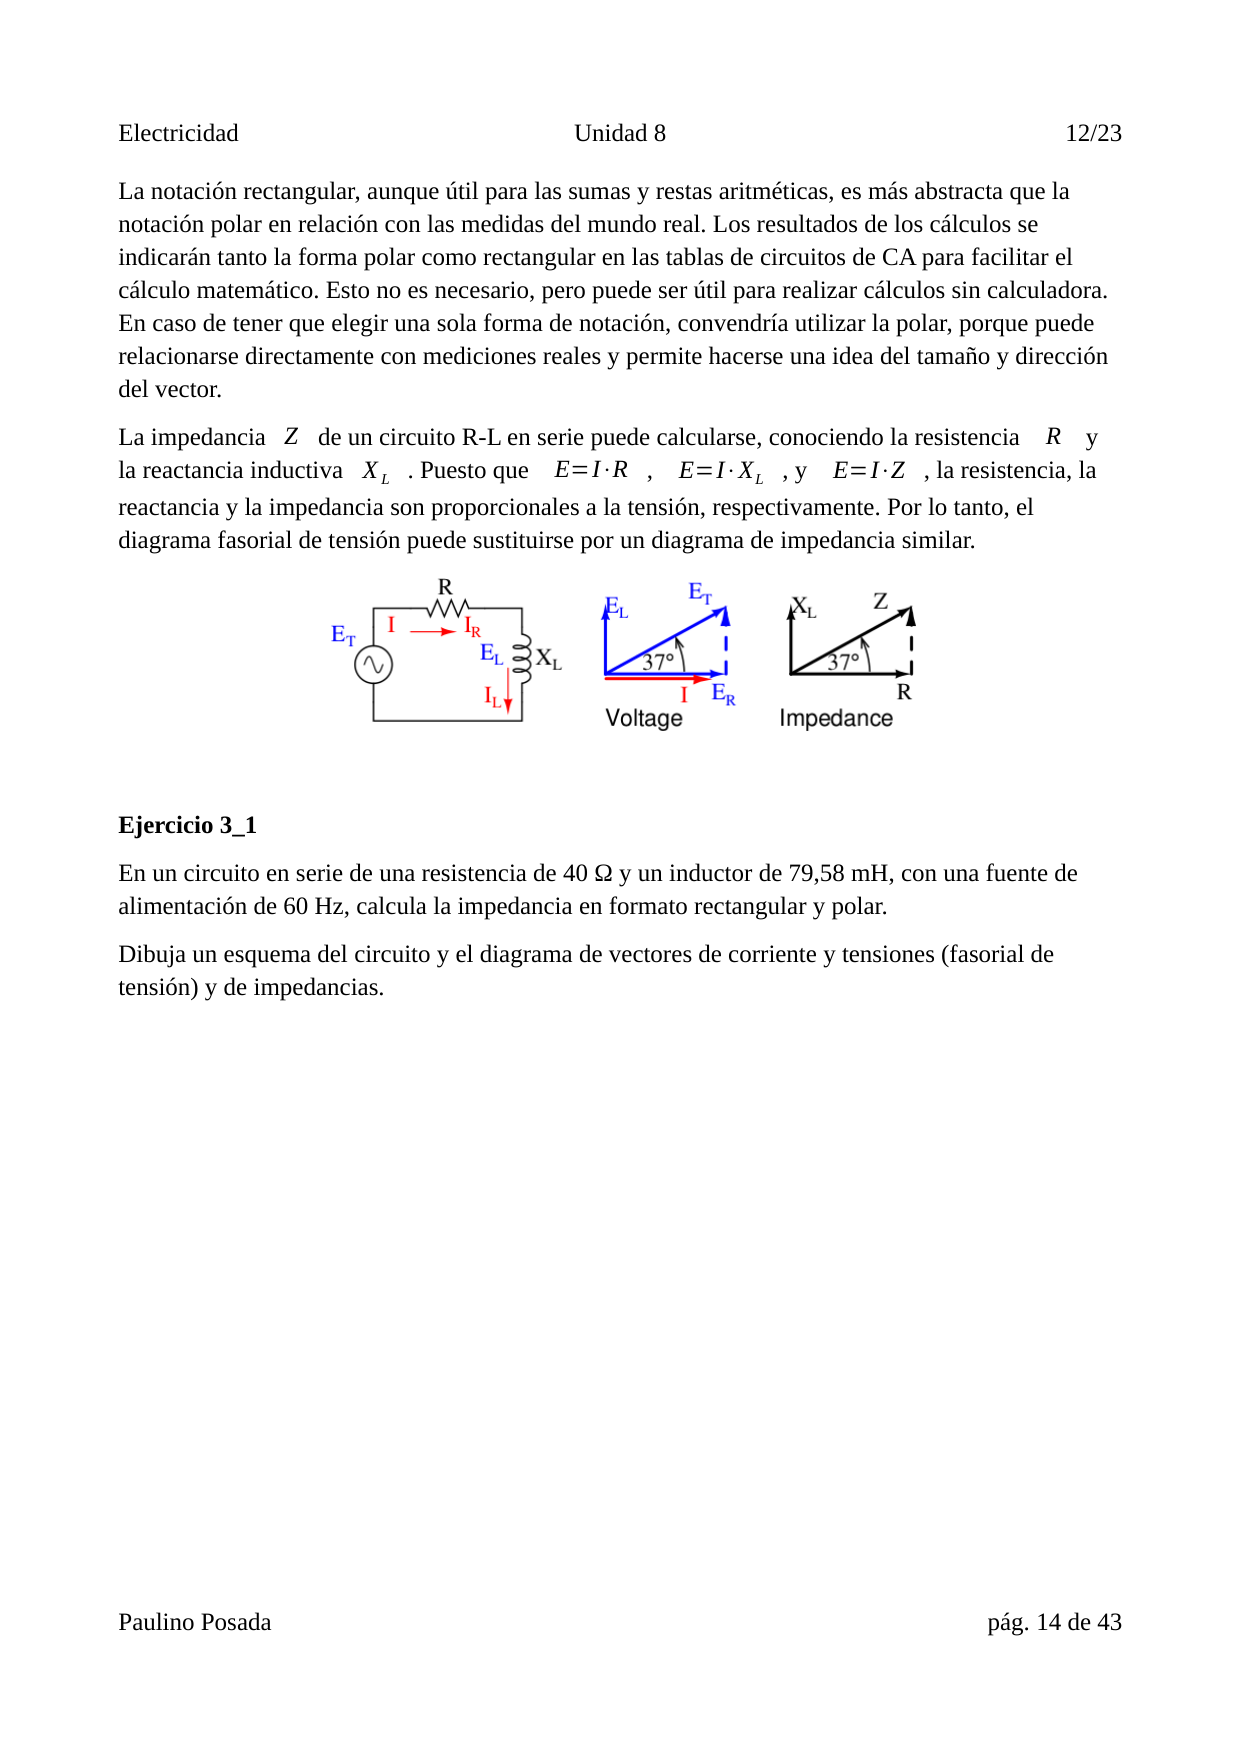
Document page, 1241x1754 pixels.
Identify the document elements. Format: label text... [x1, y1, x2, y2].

text La notación rectangular, aunque útil para las sumas y restas aritméticas, es más abstracta que la notación polar en relación con las medidas del mundo real. Los resultados de los cálculos se indicarán tanto la forma polar como rectangular en las tablas de circuitos de CA para facilitar el cálculo matemático. Esto no es necesario, pero puede ser útil para realizar cálculos sin calculadora. En caso de tener que elegir una sola forma de notación, convendría utilizar la polar, porque puede relacionarse directamente con mediciones reales y permite hacerse una idea del tamaño y dirección del vector. [118, 176, 1122, 403]
text Ejercicio 3_1 [118, 811, 1122, 839]
text La impedanciade un circuito R-L en serie puede calcularse, conociendo la resistencia y la reactancia inductiva. Puesto que , , y , la resistencia, la reactancia y la impedancia son proporcionales a la tensión, respectivamente. Por lo tanto, el diagrama fasorial de tensión puede sustituirse por un diagrama de impedancia similar. [118, 422, 1122, 554]
picture [313, 572, 928, 736]
text Dibuja un esquema del circuito y el diagrama de vectores de corriente y tensiones (fasorial de tensión) y de impedancias. [118, 939, 1122, 1001]
text En un circuito en serie de una resistencia de 40 Ω y un inductor de 79,58 mH, con una fuente de alimentación de 60 Hz, calcula la impedancia en formato rectangular y polar. [118, 858, 1122, 920]
